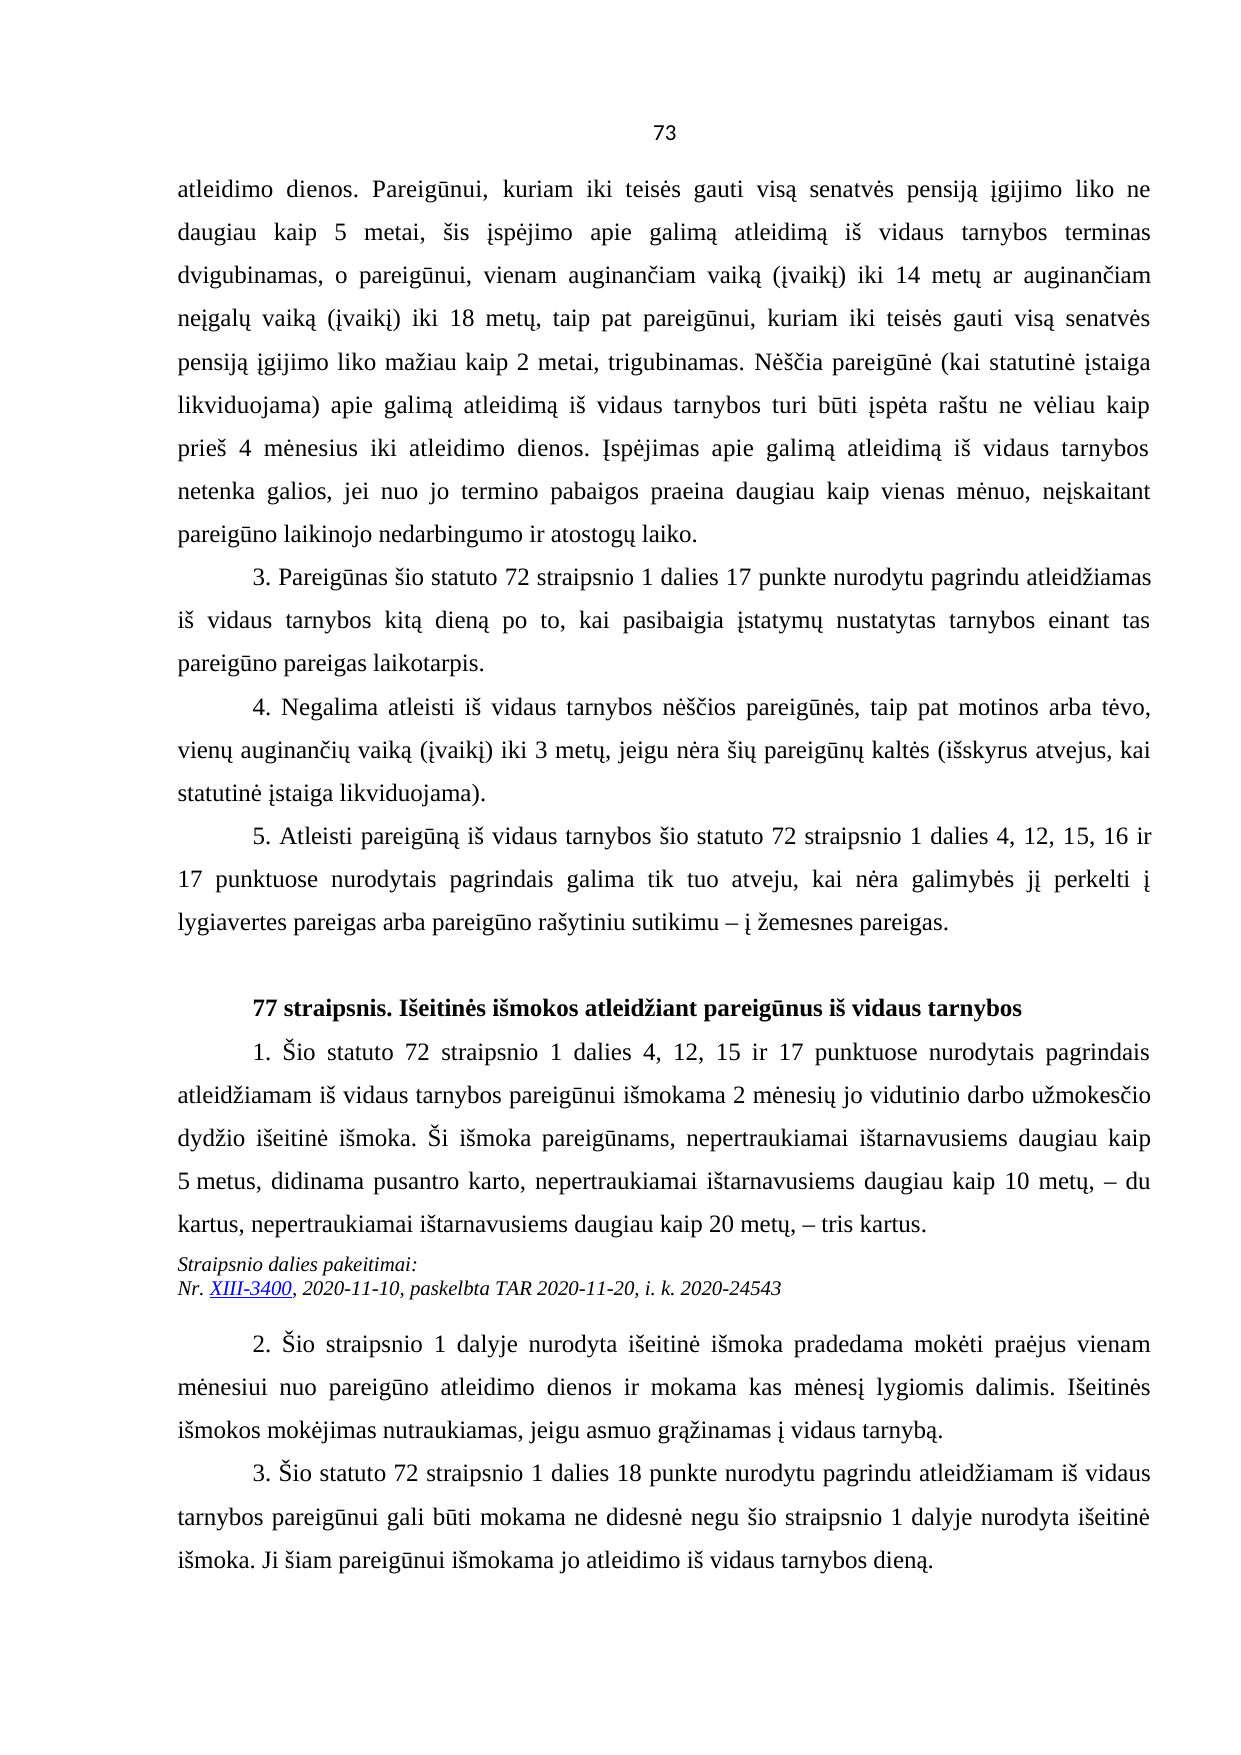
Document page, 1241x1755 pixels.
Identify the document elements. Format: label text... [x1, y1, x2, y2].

text 4. Negalima atleisti iš vidaus tarnybos nėščios pareigūnės, taip pat motinos arba tėvo, vienų auginančių vaiką (įvaikį) iki 3 metų, jeigu nėra šių pareigūnų kaltės (išskyrus atvejus, kai statutinė įstaiga likviduojama). [177, 692, 1152, 807]
text atleidimo dienos. Pareigūnui, kuriam iki teisės gauti visą senatvės pensiją įgijimo liko ne daugiau kaip 5 metai, šis įspėjimo apie galimą atleidimą iš vidaus tarnybos terminas dvigubinamas, o pareigūnui, vienam auginančiam vaiką (įvaikį) iki 14 metų ar auginančiam neįgalų vaiką (įvaikį) iki 18 metų, taip pat pareigūnui, kuriam iki teisės gauti visą senatvės pensiją įgijimo liko mažiau kaip 2 metai, trigubinamas. Nėščia pareigūnė (kai statutinė įstaiga likviduojama) apie galimą atleidimą iš vidaus tarnybos turi būti įspėta raštu ne vėliau kaip prieš 4 mėnesius iki atleidimo dienos. Įspėjimas apie galimą atleidimą iš vidaus tarnybos netenka galios, jei nuo jo termino pabaigos praeina daugiau kaip vienas mėnuo, neįskaitant pareigūno laikinojo nedarbingumo ir atostogų laiko. [177, 174, 1152, 548]
text Nr. XIII-3400, 2020-11-10, paskelbta TAR 2020-11-20, i. k. 2020-24543 [177, 1276, 1152, 1300]
text 5. Atleisti pareigūną iš vidaus tarnybos šio statuto 72 straipsnio 1 dalies 4, 12, 15, 16 ir 17 punktuose nurodytais pagrindais galima tik tuo atveju, kai nėra galimybės jį perkelti į lygiavertes pareigas arba pareigūno rašytiniu sutikimu – į žemesnes pareigas. [177, 821, 1152, 936]
text 1. Šio statuto 72 straipsnio 1 dalies 4, 12, 15 ir 17 punktuose nurodytais pagrindais atleidžiamam iš vidaus tarnybos pareigūnui išmokama 2 mėnesių jo vidutinio darbo užmokesčio dydžio išeitinė išmoka. Ši išmoka pareigūnams, nepertraukiamai ištarnavusiems daugiau kaip 5 metus, didinama pusantro karto, nepertraukiamai ištarnavusiems daugiau kaip 10 metų, – du kartus, nepertraukiamai ištarnavusiems daugiau kaip 20 metų, – tris kartus. [177, 1037, 1152, 1238]
text 77 straipsnis. Išeitinės išmokos atleidžiant pareigūnus iš vidaus tarnybos [177, 993, 1152, 1022]
text Straipsnio dalies pakeitimai: [177, 1252, 1152, 1276]
text 3. Pareigūnas šio statuto 72 straipsnio 1 dalies 17 punkte nurodytu pagrindu atleidžiamas iš vidaus tarnybos kitą dieną po to, kai pasibaigia įstatymų nustatytas tarnybos einant tas pareigūno pareigas laikotarpis. [177, 562, 1152, 677]
text 2. Šio straipsnio 1 dalyje nurodyta išeitinė išmoka pradedama mokėti praėjus vienam mėnesiui nuo pareigūno atleidimo dienos ir mokama kas mėnesį lygiomis dalimis. Išeitinės išmokos mokėjimas nutraukiamas, jeigu asmuo grąžinamas į vidaus tarnybą. [177, 1329, 1152, 1444]
text 3. Šio statuto 72 straipsnio 1 dalies 18 punkte nurodytu pagrindu atleidžiamam iš vidaus tarnybos pareigūnui gali būti mokama ne didesnė negu šio straipsnio 1 dalyje nurodyta išeitinė išmoka. Ji šiam pareigūnui išmokama jo atleidimo iš vidaus tarnybos dieną. [177, 1458, 1152, 1573]
